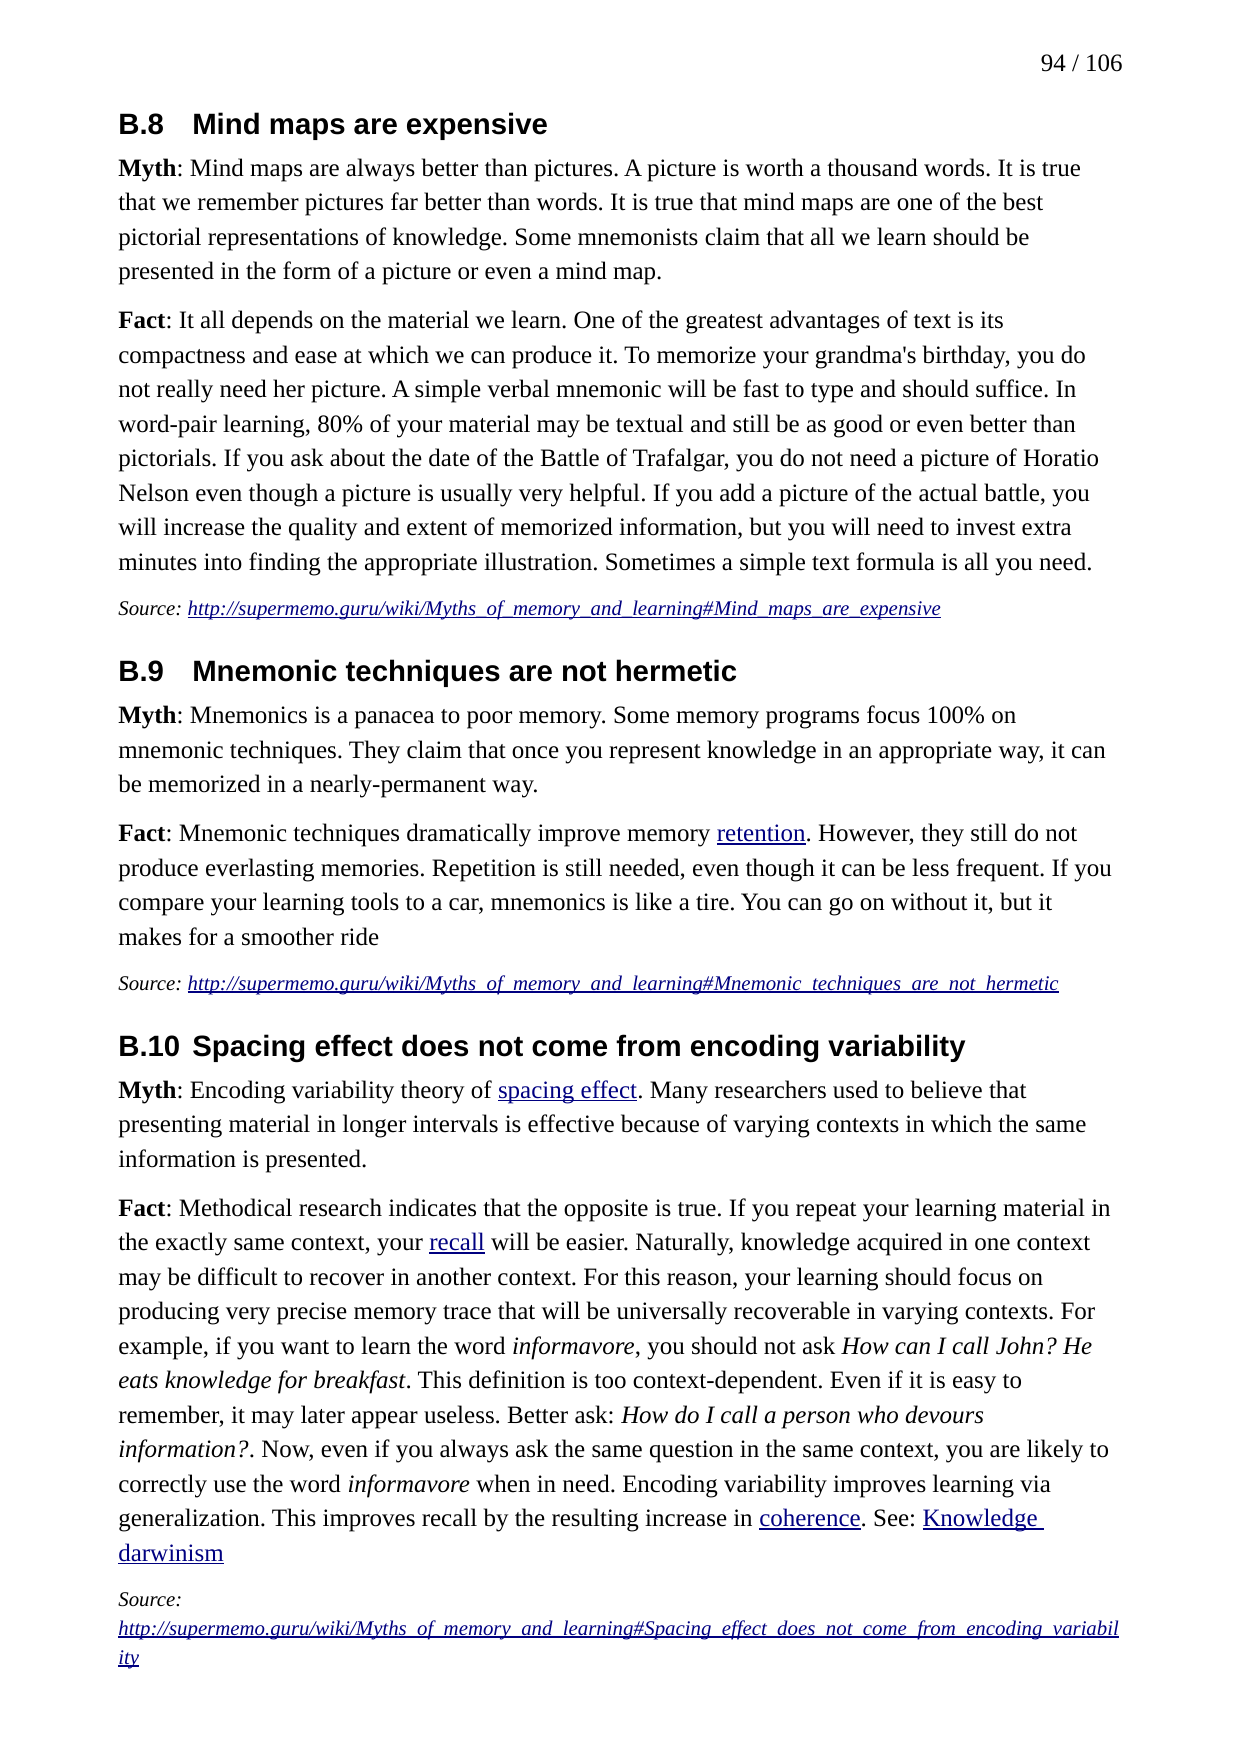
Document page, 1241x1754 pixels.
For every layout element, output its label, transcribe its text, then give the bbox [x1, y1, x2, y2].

text Fact: Mnemonic techniques dramatically improve memory retention. However, they still do not produce everlasting memories. Repetition is still needed, even though it can be less frequent. If you compare your learning tools to a car, mnemonics is like a tire. You can go on without it, but it makes for a smoother ride [118, 818, 1122, 950]
text Source: http://supermemo.guru/wiki/Myths_of_memory_and_learning#Spacing_effect_does_not_come_from_encoding_variability [118, 1587, 1122, 1669]
text Myth: Mnemonics is a panacea to poor memory. Some memory programs focus 100% on mnemonic techniques. They claim that once you represent knowledge in an appropriate way, it can be memorized in a nearly-permanent way. [118, 700, 1122, 798]
text Source: http://supermemo.guru/wiki/Myths_of_memory_and_learning#Mnemonic_techniques_are_not_hermetic [118, 971, 1122, 995]
text Fact: Methodical research indicates that the opposite is true. If you repeat your learning material in the exactly same context, your recall will be easier. Naturally, knowledge acquired in one context may be difficult to recover in another context. For this reason, your learning should focus on producing very precise memory trace that will be universally recoverable in varying contexts. For example, if you want to learn the word informavore, you should not ask How can I call John? He eats knowledge for breakfast. This definition is too context-dependent. Even if it is easy to remember, it may later appear useless. Better ask: How do I call a person who devours information?. Now, even if you always ask the same question in the same context, you are likely to correctly use the word informavore when in need. Encoding variability improves learning via generalization. This improves recall by the resulting increase in coherence. See: Knowledge darwinism [118, 1193, 1122, 1567]
subtitle Spacing effect does not come from encoding variability [118, 1029, 1122, 1062]
text Source: http://supermemo.guru/wiki/Myths_of_memory_and_learning#Mind_maps_are_expensive [118, 596, 1122, 620]
text Myth: Mind maps are always better than pictures. A picture is worth a thousand words. It is true that we remember pictures far better than words. It is true that mind maps are one of the best pictorial representations of knowledge. Some mnemonists claim that all we learn should be presented in the form of a picture or even a mind map. [118, 153, 1122, 285]
subtitle Mind maps are expensive [118, 107, 1122, 141]
text Myth: Encoding variability theory of spacing effect. Many researchers used to believe that presenting material in longer intervals is effective because of varying contexts in which the same information is presented. [118, 1075, 1122, 1173]
subtitle Mnemonic techniques are not hermetic [118, 654, 1122, 688]
text Fact: It all depends on the material we learn. One of the greatest advantages of text is its compactness and ease at which we can produce it. To memorize your grandma's birthday, you do not really need her picture. A simple verbal mnemonic will be fast to type and should suffice. In word-pair learning, 80% of your material may be textual and still be as good or even better than pictorials. If you ask about the date of the Battle of Trafalgar, you do not need a picture of Horatio Nelson even though a picture is usually very helpful. If you add a picture of the actual battle, you will increase the quality and extent of memorized information, but you will need to invest extra minutes into finding the appropriate illustration. Sometimes a simple text formula is all you need. [118, 306, 1122, 576]
